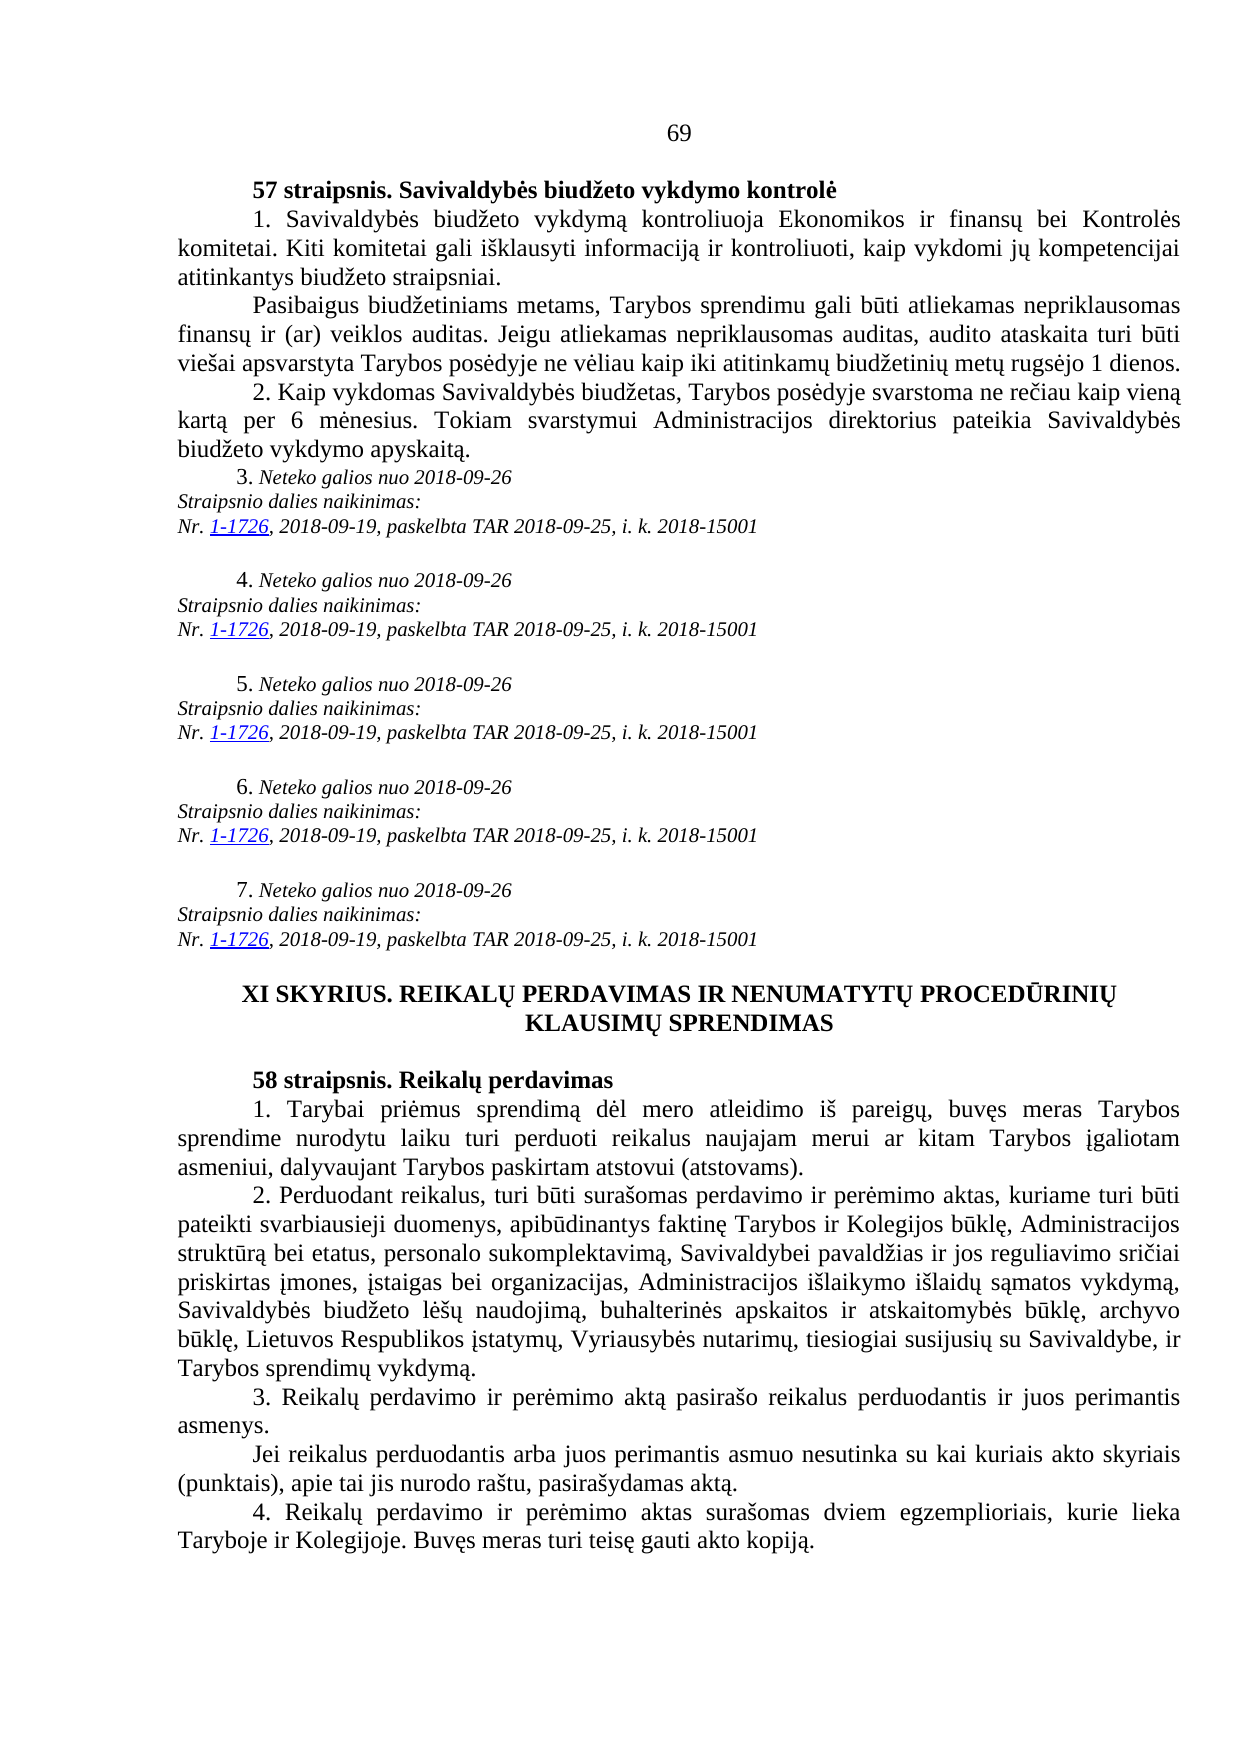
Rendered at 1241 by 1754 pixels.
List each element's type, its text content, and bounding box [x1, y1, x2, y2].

text 57 straipsnis. Savivaldybės biudžeto vykdymo kontrolė [177, 176, 1181, 204]
text Jei reikalus perduodantis arba juos perimantis asmuo nesutinka su kai kuriais akto skyriais (punktais), apie tai jis nurodo raštu, pasirašydamas aktą. [177, 1439, 1181, 1497]
text Nr. 1-1726, 2018-09-19, paskelbta TAR 2018-09-25, i. k. 2018-15001 [177, 617, 1181, 641]
text Pasibaigus biudžetiniams metams, Tarybos sprendimu gali būti atliekamas nepriklausomas finansų ir (ar) veiklos auditas. Jeigu atliekamas nepriklausomas auditas, audito ataskaita turi būti viešai apsvarstyta Tarybos posėdyje ne vėliau kaip iki atitinkamų biudžetinių metų rugsėjo 1 dienos. [177, 291, 1181, 377]
text 6. Neteko galios nuo 2018-09-26 [177, 773, 1181, 799]
text 4. Neteko galios nuo 2018-09-26 [177, 566, 1181, 593]
text XI SKYRIUS. REIKALŲ PERDAVIMAS IR NENUMATYTŲ PROCEDŪRINIŲ KLAUSIMŲ SPRENDIMAS [177, 979, 1181, 1037]
text Nr. 1-1726, 2018-09-19, paskelbta TAR 2018-09-25, i. k. 2018-15001 [177, 926, 1181, 951]
text Straipsnio dalies naikinimas: [177, 593, 1181, 617]
text Nr. 1-1726, 2018-09-19, paskelbta TAR 2018-09-25, i. k. 2018-15001 [177, 720, 1181, 744]
text 7. Neteko galios nuo 2018-09-26 [177, 876, 1181, 902]
text 1. Savivaldybės biudžeto vykdymą kontroliuoja Ekonomikos ir finansų bei Kontrolės komitetai. Kiti komitetai gali išklausyti informaciją ir kontroliuoti, kaip vykdomi jų kompetencijai atitinkantys biudžeto straipsniai. [177, 204, 1181, 291]
text Straipsnio dalies naikinimas: [177, 902, 1181, 926]
text Straipsnio dalies naikinimas: [177, 799, 1181, 823]
text 2. Kaip vykdomas Savivaldybės biudžetas, Tarybos posėdyje svarstoma ne rečiau kaip vieną kartą per 6 mėnesius. Tokiam svarstymui Administracijos direktorius pateikia Savivaldybės biudžeto vykdymo apyskaitą. [177, 377, 1181, 463]
text 1. Tarybai priėmus sprendimą dėl mero atleidimo iš pareigų, buvęs meras Tarybos sprendime nurodytu laiku turi perduoti reikalus naujajam merui ar kitam Tarybos įgaliotam asmeniui, dalyvaujant Tarybos paskirtam atstovui (atstovams). [177, 1094, 1181, 1181]
text 5. Neteko galios nuo 2018-09-26 [177, 669, 1181, 696]
text Nr. 1-1726, 2018-09-19, paskelbta TAR 2018-09-25, i. k. 2018-15001 [177, 823, 1181, 847]
text 2. Perduodant reikalus, turi būti surašomas perdavimo ir perėmimo aktas, kuriame turi būti pateikti svarbiausieji duomenys, apibūdinantys faktinę Tarybos ir Kolegijos būklę, Administracijos struktūrą bei etatus, personalo sukomplektavimą, Savivaldybei pavaldžias ir jos reguliavimo sričiai priskirtas įmones, įstaigas bei organizacijas, Administracijos išlaikymo išlaidų sąmatos vykdymą, Savivaldybės biudžeto lėšų naudojimą, buhalterinės apskaitos ir atskaitomybės būklę, archyvo būklę, Lietuvos Respublikos įstatymų, Vyriausybės nutarimų, tiesiogiai susijusių su Savivaldybe, ir Tarybos sprendimų vykdymą. [177, 1181, 1181, 1382]
text 4. Reikalų perdavimo ir perėmimo aktas surašomas dviem egzemplioriais, kurie lieka Taryboje ir Kolegijoje. Buvęs meras turi teisę gauti akto kopiją. [177, 1497, 1181, 1554]
text Straipsnio dalies naikinimas: [177, 696, 1181, 720]
text 3. Reikalų perdavimo ir perėmimo aktą pasirašo reikalus perduodantis ir juos perimantis asmenys. [177, 1382, 1181, 1439]
text Nr. 1-1726, 2018-09-19, paskelbta TAR 2018-09-25, i. k. 2018-15001 [177, 513, 1181, 538]
text 58 straipsnis. Reikalų perdavimas [177, 1066, 1181, 1094]
text 3. Neteko galios nuo 2018-09-26 [177, 463, 1181, 489]
text Straipsnio dalies naikinimas: [177, 489, 1181, 513]
